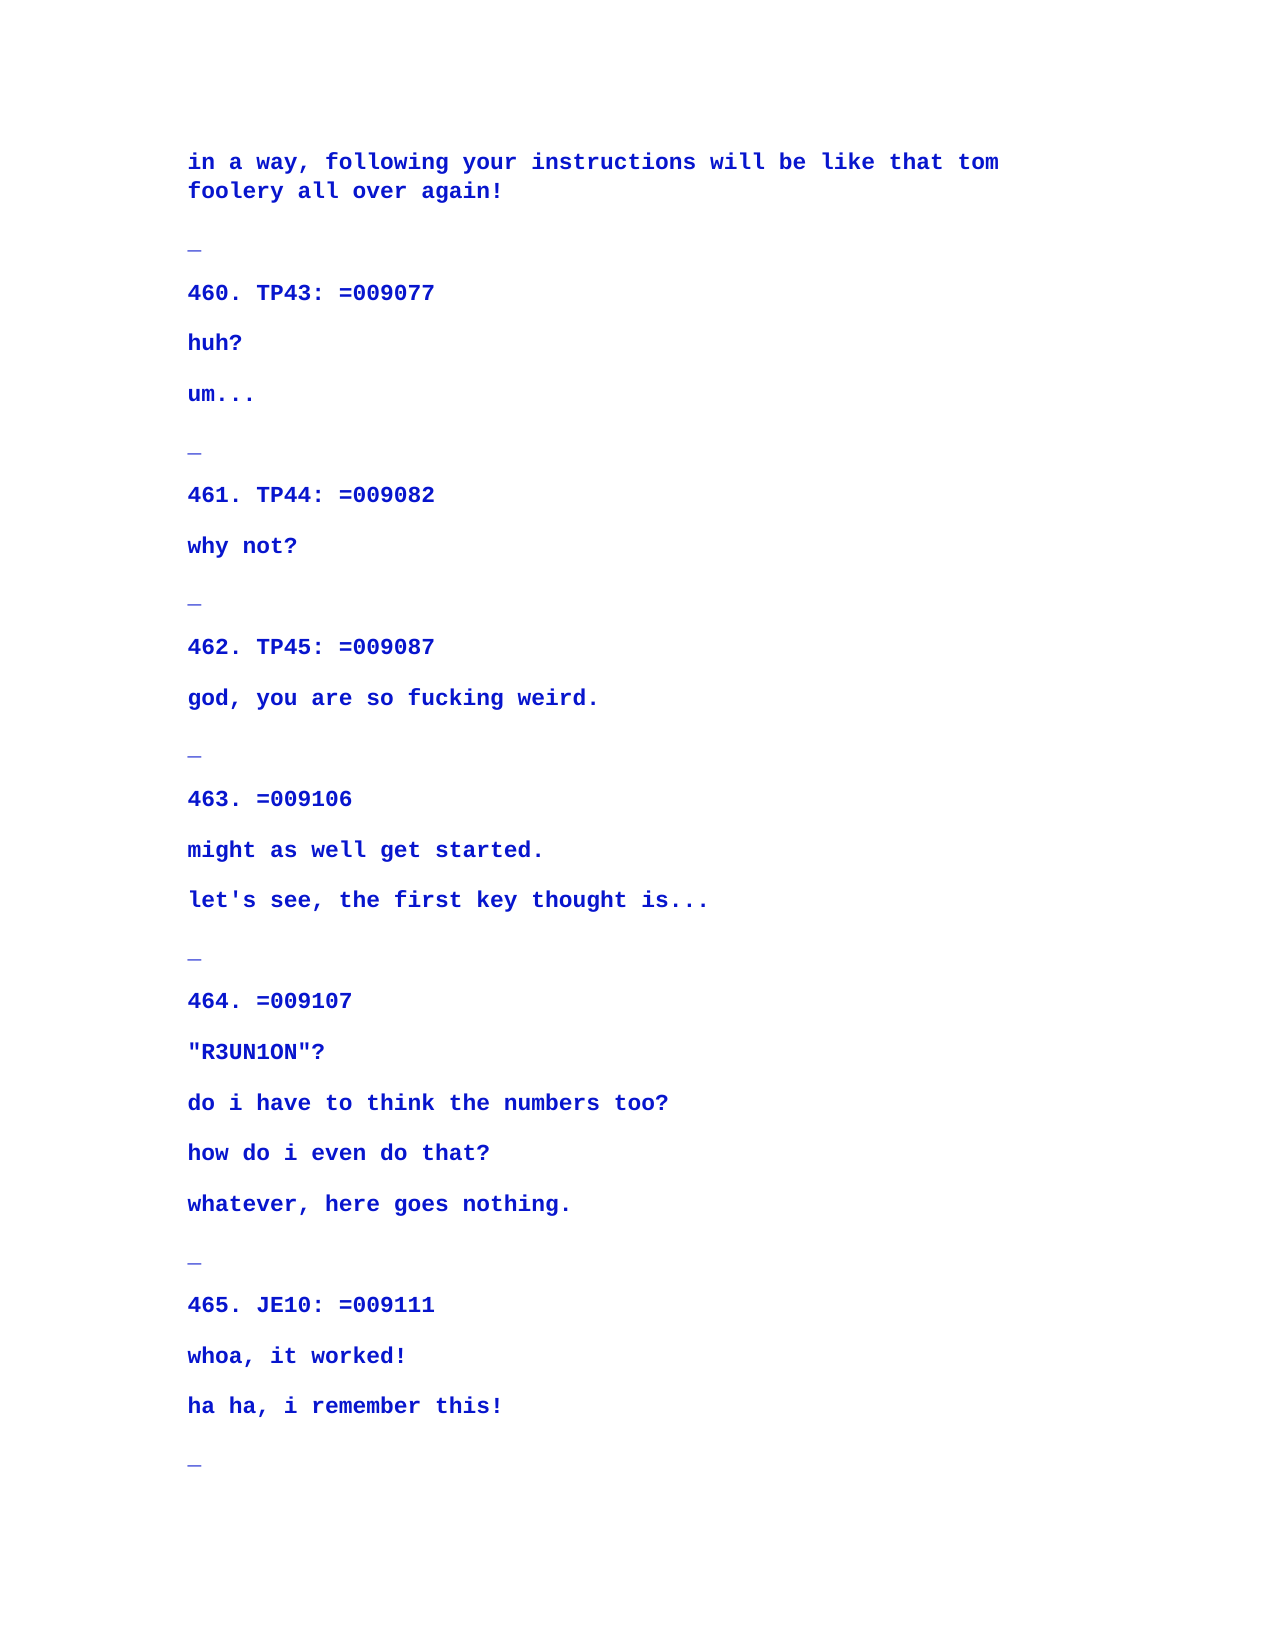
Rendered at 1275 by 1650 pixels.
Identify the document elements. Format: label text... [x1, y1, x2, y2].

text let's see, the first key thought is... [187, 888, 1087, 914]
text _ [187, 1243, 1087, 1269]
text how do i even do that? [187, 1142, 1087, 1168]
text huh? [187, 332, 1087, 358]
text 464. =009107 [187, 990, 1087, 1016]
text _ [187, 585, 1087, 611]
text um... [187, 382, 1087, 408]
text 462. TP45: =009087 [187, 635, 1087, 661]
text 465. JE10: =009111 [187, 1293, 1087, 1319]
text 460. TP43: =009077 [187, 281, 1087, 307]
text 463. =009106 [187, 787, 1087, 813]
text "R3UN1ON"? [187, 1040, 1087, 1066]
text ha ha, i remember this! [187, 1395, 1087, 1421]
text in a way, following your instructions will be like that tom foolery all over again! [187, 150, 1087, 206]
text _ [187, 1445, 1087, 1471]
text _ [187, 433, 1087, 459]
text do i have to think the numbers too? [187, 1091, 1087, 1117]
text _ [187, 939, 1087, 965]
text why not? [187, 534, 1087, 560]
text 461. TP44: =009082 [187, 483, 1087, 509]
text _ [187, 230, 1087, 256]
text might as well get started. [187, 838, 1087, 864]
text whatever, here goes nothing. [187, 1192, 1087, 1218]
text god, you are so fucking weird. [187, 686, 1087, 712]
text _ [187, 737, 1087, 763]
text whoa, it worked! [187, 1344, 1087, 1370]
